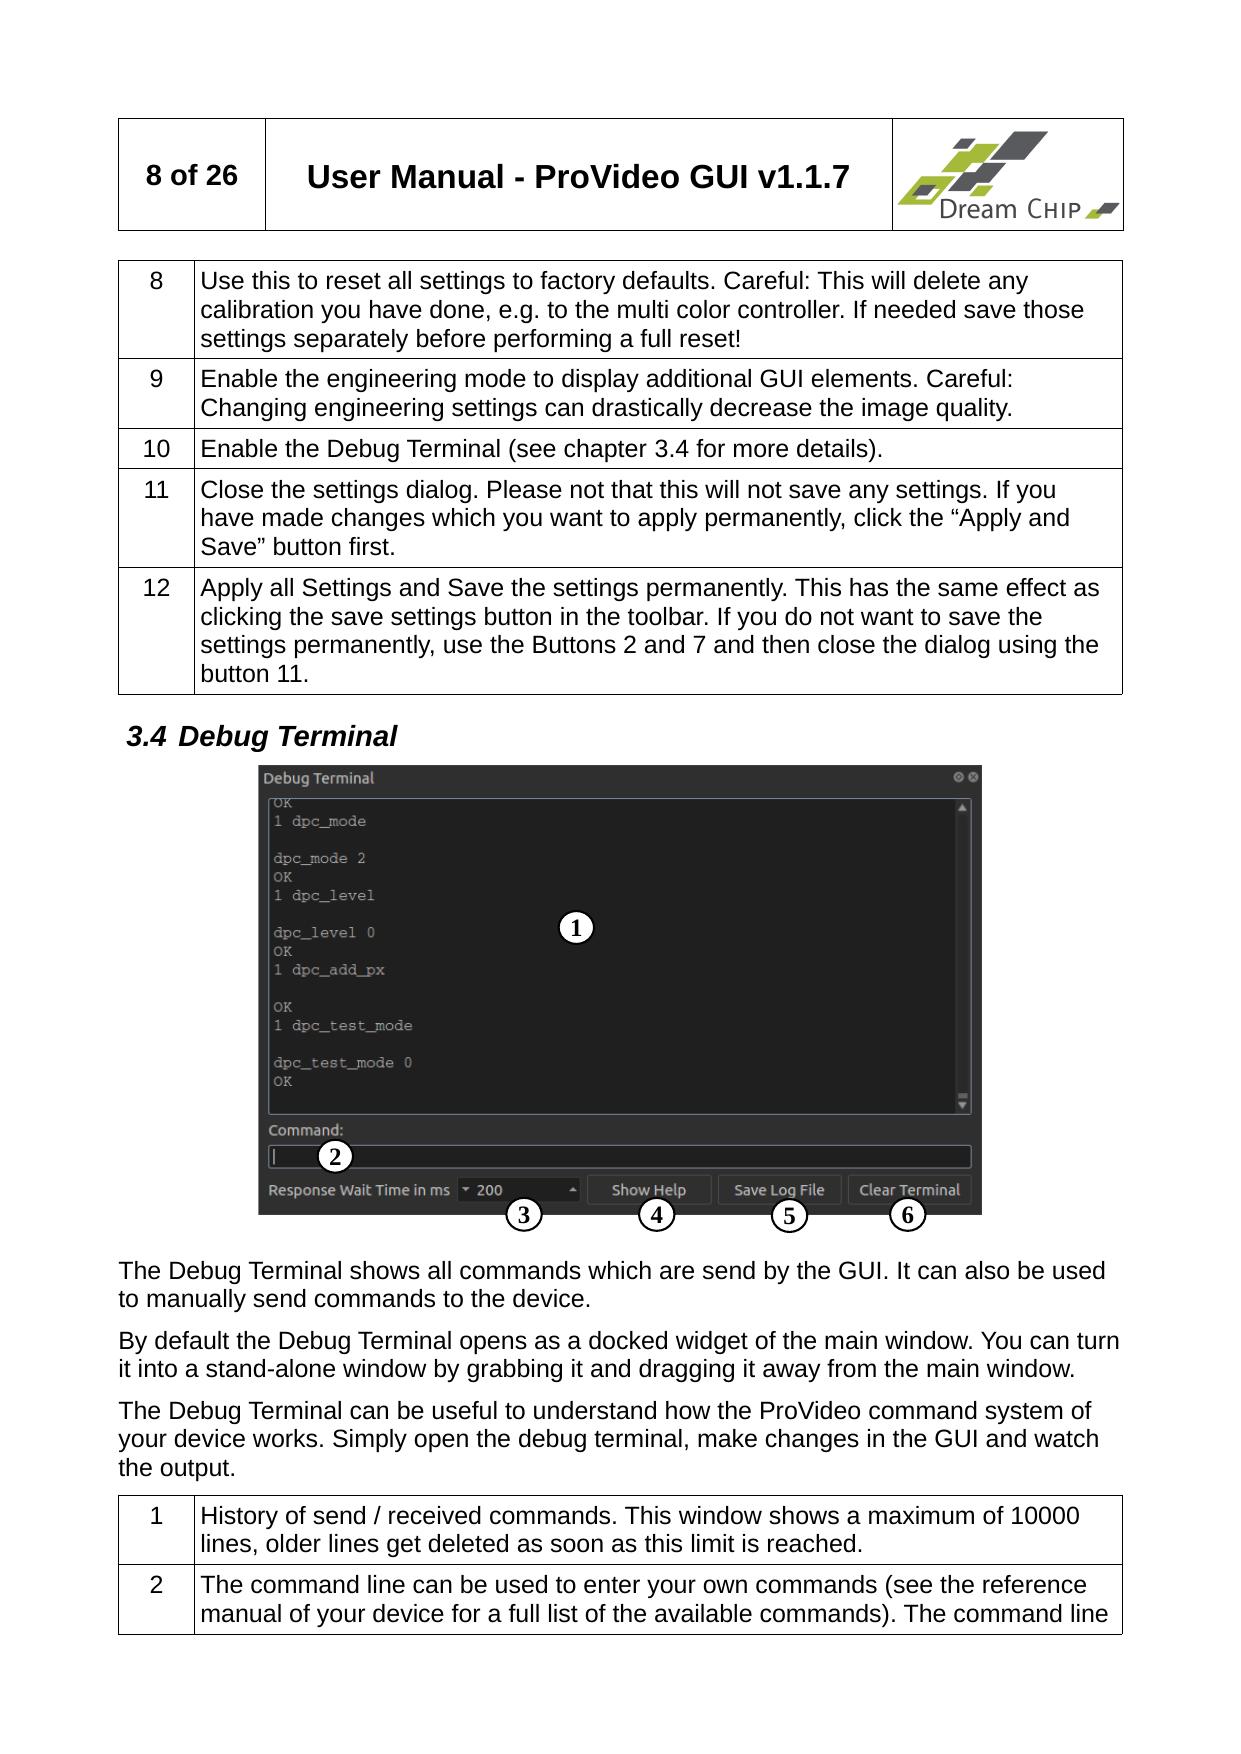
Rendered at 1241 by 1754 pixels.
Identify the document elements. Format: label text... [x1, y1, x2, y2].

table_cell 10 [119, 429, 194, 468]
table_header 1 [119, 1496, 194, 1564]
table_cell 12 [119, 568, 194, 693]
table_cell Enable the engineering mode to display additional GUI elements. Careful: Changing engineering settings can drastically decrease the image quality. [195, 359, 1122, 428]
table_cell 9 [119, 359, 194, 428]
picture [258, 765, 982, 1215]
table_cell 8 [119, 261, 194, 358]
table_cell Use this to reset all settings to factory defaults. Careful: This will delete any calibration you have done, e.g. to the multi color controller. If needed save those settings separately before performing a full reset! [195, 261, 1122, 358]
table_cell Apply all Settings and Save the settings permanently. This has the same effect as clicking the save settings button in the toolbar. If you do not want to save the settings permanently, use the Buttons 2 and 7 and then close the dialog using the button 11. [195, 568, 1122, 693]
table_header History of send / received commands. This window shows a maximum of 10000 lines, older lines get deleted as soon as this limit is reached. [195, 1496, 1122, 1564]
table_cell 2 [119, 1565, 194, 1633]
subtitle Debug Terminal [118, 719, 1122, 753]
text The Debug Terminal can be useful to understand how the ProVideo command system of your device works. Simply open the debug terminal, make changes in the GUI and watch the output. [118, 1396, 1122, 1482]
table_cell Close the settings dialog. Please not that this will not save any settings. If you have made changes which you want to apply permanently, click the “Apply and Save” button first. [195, 469, 1122, 567]
picture [897, 130, 1120, 220]
table_cell Enable the Debug Terminal (see chapter 3.4 for more details). [195, 429, 1122, 468]
text By default the Debug Terminal opens as a docked widget of the main window. You can turn it into a stand-alone window by grabbing it and dragging it away from the main window. [118, 1326, 1122, 1383]
table_cell 11 [119, 469, 194, 567]
text The Debug Terminal shows all commands which are send by the GUI. It can also be used to manually send commands to the device. [118, 1256, 1122, 1313]
table_cell The command line can be used to enter your own commands (see the reference manual of your device for a full list of the available commands). The command line [195, 1565, 1122, 1633]
